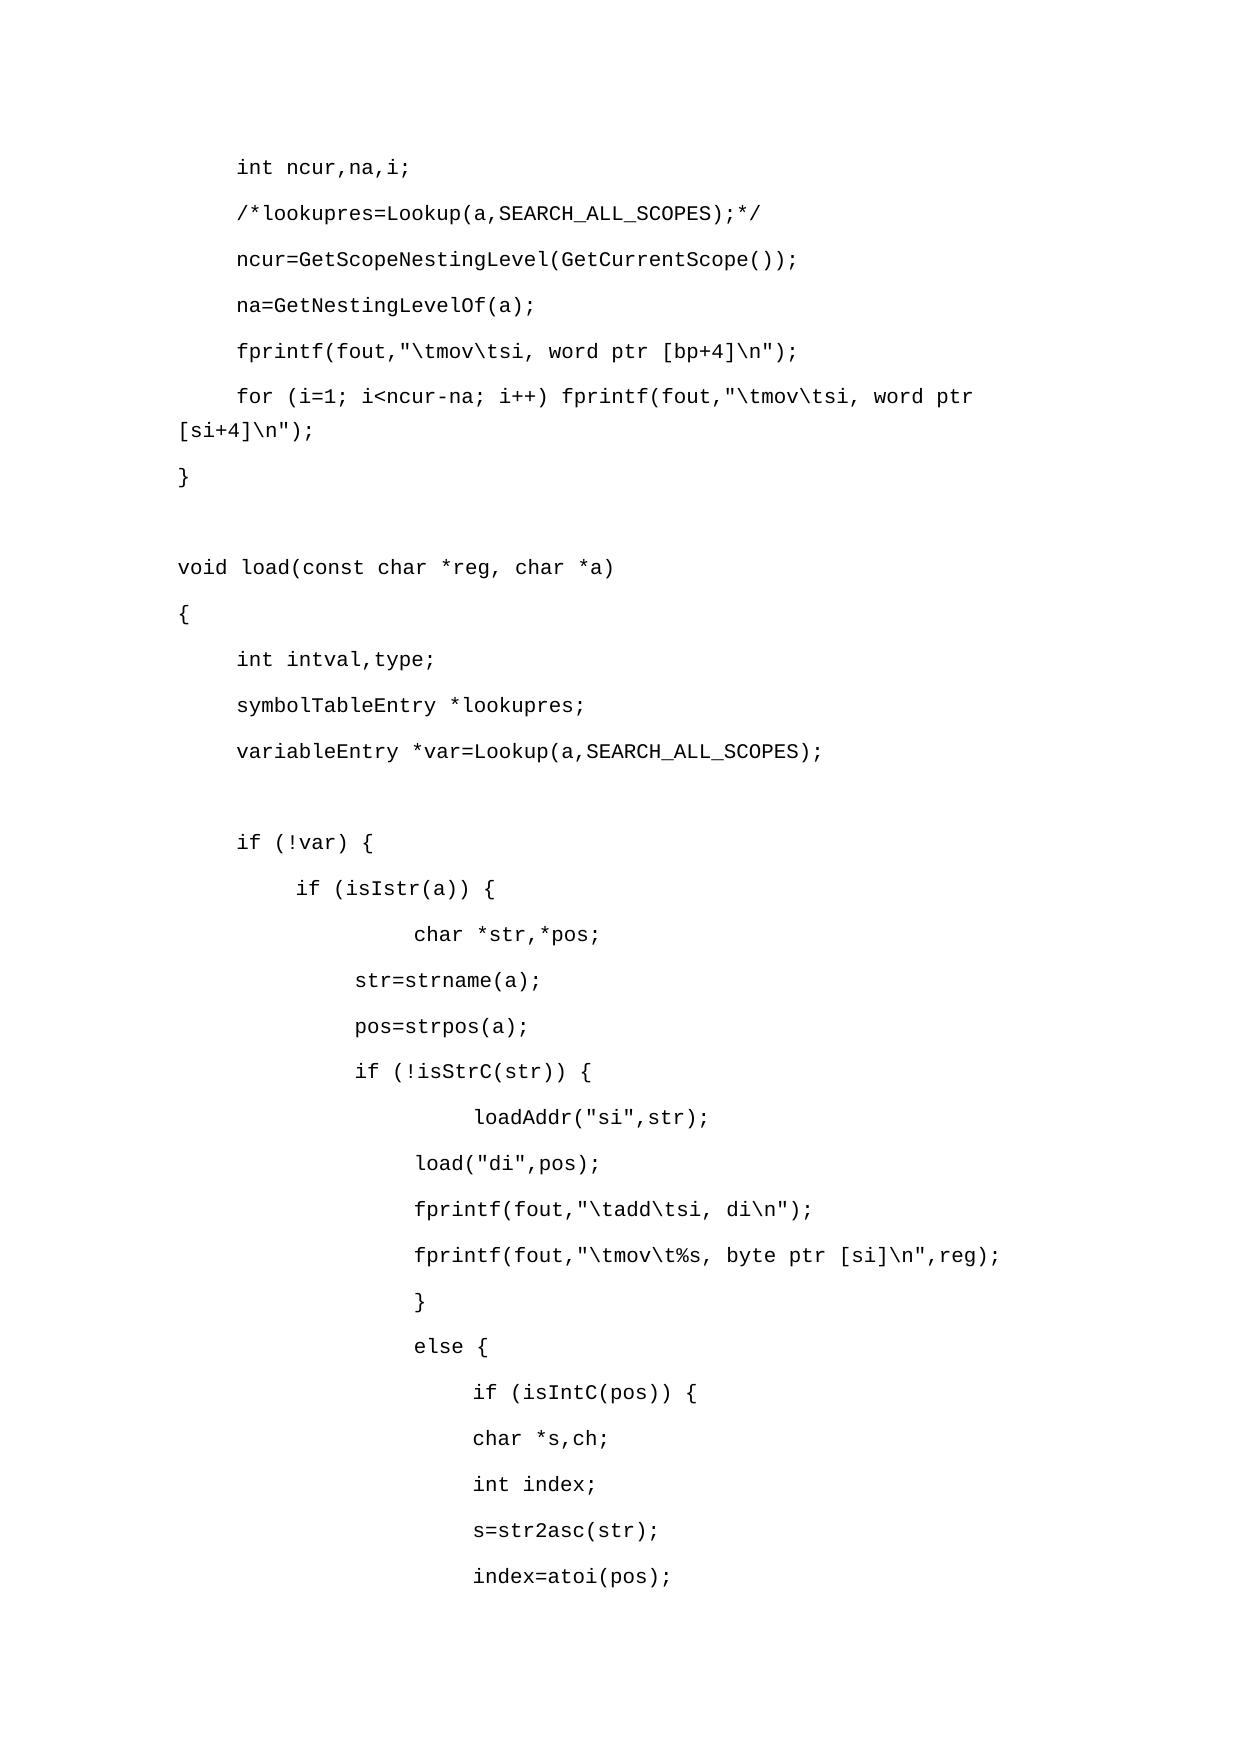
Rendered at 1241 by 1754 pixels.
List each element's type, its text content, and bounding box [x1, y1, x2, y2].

text char *s,ch; [177, 1418, 1063, 1452]
text if (!isStrC(str)) { [177, 1052, 1063, 1085]
text ncur=GetScopeNestingLevel(GetCurrentScope()); [177, 239, 1063, 273]
text symbolTableEntry *lookupres; [177, 685, 1063, 718]
text void load(const char *reg, char *a) [177, 548, 1063, 581]
text fprintf(fout,"\tmov\t%s, byte ptr [si]\n",reg); [177, 1235, 1063, 1268]
text int index; [177, 1464, 1063, 1498]
text loadAddr("si",str); [177, 1098, 1063, 1131]
text if (isIntC(pos)) { [177, 1373, 1063, 1406]
text fprintf(fout,"\tadd\tsi, di\n"); [177, 1189, 1063, 1223]
text if (isIstr(a)) { [177, 868, 1063, 902]
text /*lookupres=Lookup(a,SEARCH_ALL_SCOPES);*/ [177, 193, 1063, 227]
text else { [177, 1327, 1063, 1360]
text { [177, 593, 1063, 627]
text char *str,*pos; [177, 914, 1063, 948]
text index=atoi(pos); [177, 1556, 1063, 1589]
text fprintf(fout,"\tmov\tsi, word ptr [bp+4]\n"); [177, 331, 1063, 364]
text str=strname(a); [177, 960, 1063, 993]
text int ncur,na,i; [177, 148, 1063, 181]
text pos=strpos(a); [177, 1006, 1063, 1039]
text variableEntry *var=Lookup(a,SEARCH_ALL_SCOPES); [177, 731, 1063, 764]
text if (!var) { [177, 823, 1063, 856]
text s=str2asc(str); [177, 1510, 1063, 1543]
text int intval,type; [177, 639, 1063, 673]
text } [177, 456, 1063, 489]
text load("di",pos); [177, 1143, 1063, 1177]
text } [177, 1281, 1063, 1314]
text for (i=1; i<ncur-na; i++) fprintf(fout,"\tmov\tsi, word ptr [si+4]\n"); [177, 377, 1063, 443]
text na=GetNestingLevelOf(a); [177, 285, 1063, 318]
